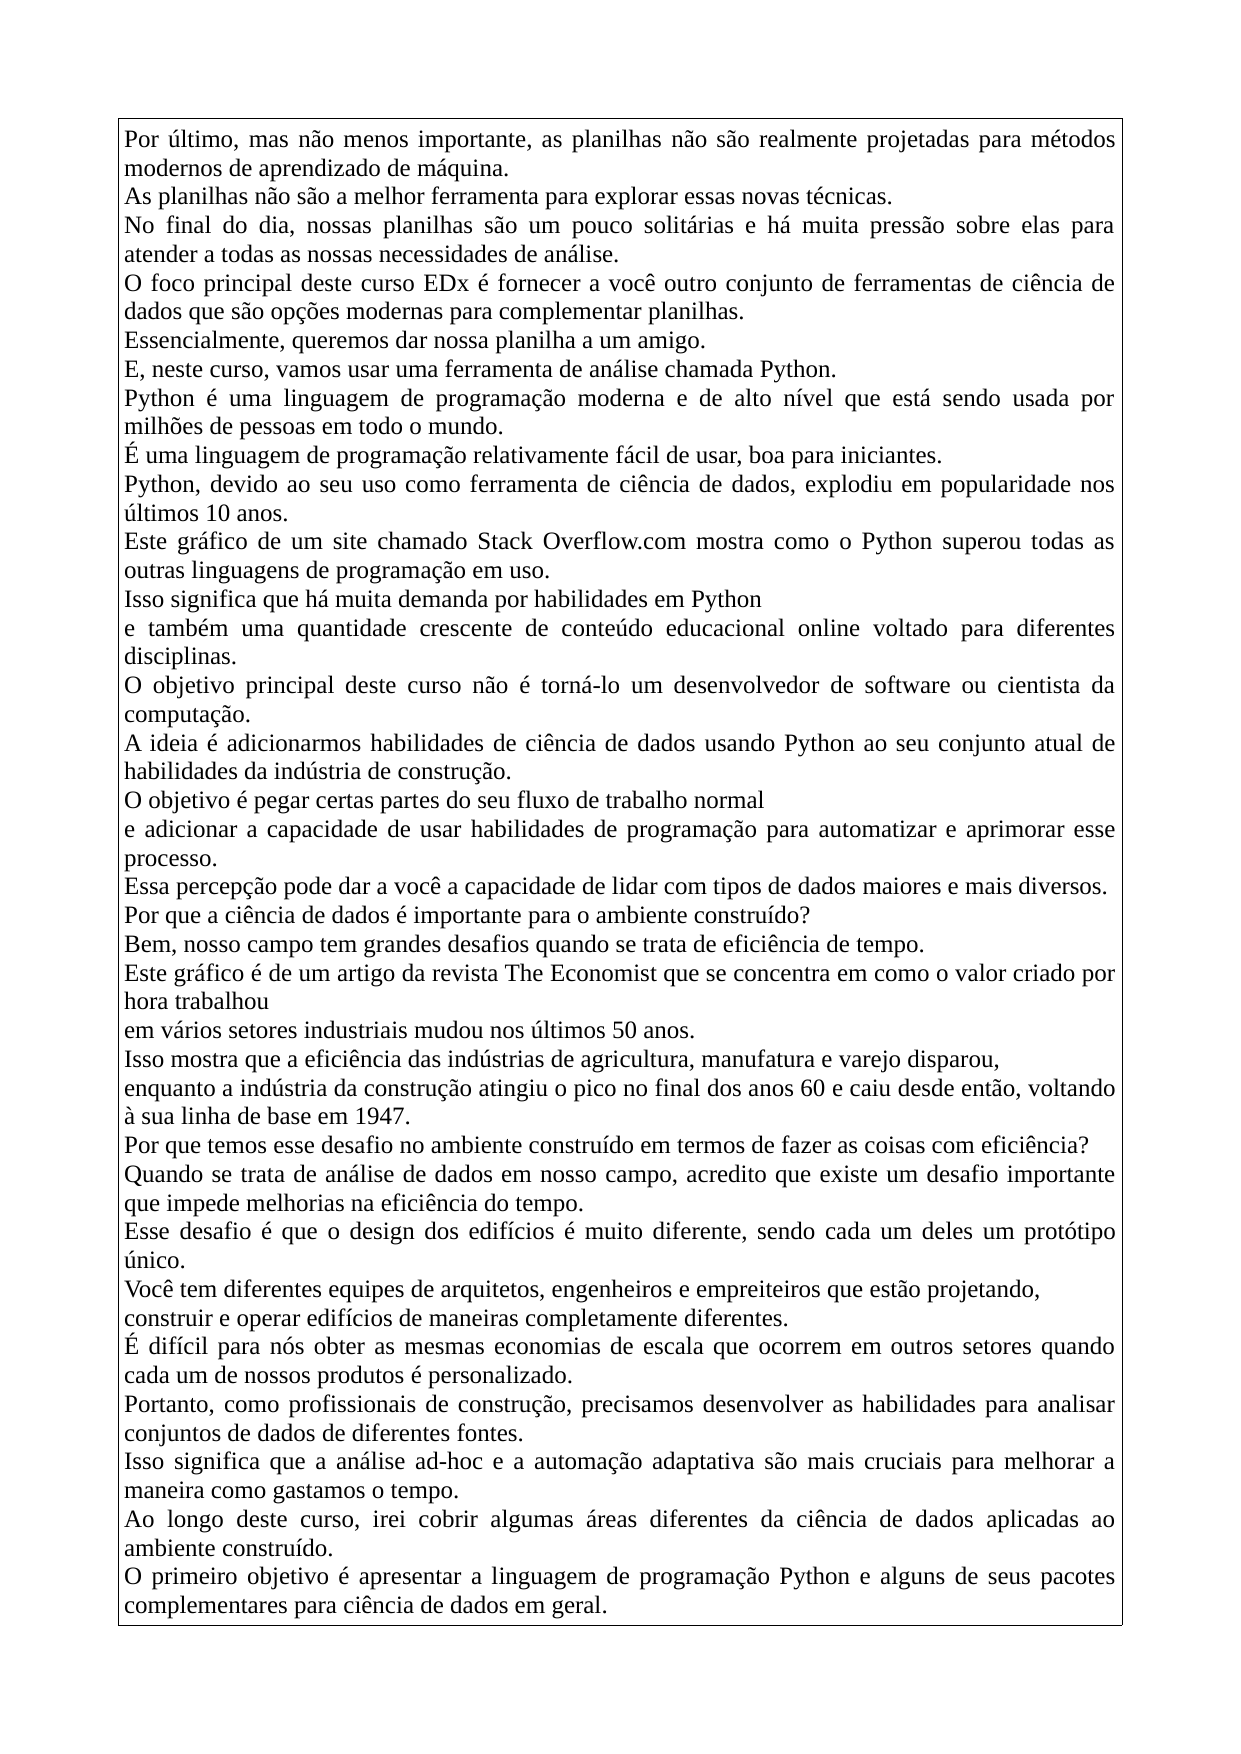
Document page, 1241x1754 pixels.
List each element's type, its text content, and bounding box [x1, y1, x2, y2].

table_header Por último, mas não menos importante, as planilhas não são realmente projetadas para métodos modernos de aprendizado de máquina. As planilhas não são a melhor ferramenta para explorar essas novas técnicas. No final do dia, nossas planilhas são um pouco solitárias e há muita pressão sobre elas para atender a todas as nossas necessidades de análise. O foco principal deste curso EDx é fornecer a você outro conjunto de ferramentas de ciência de dados que são opções modernas para complementar planilhas. Essencialmente, queremos dar nossa planilha a um amigo. E, neste curso, vamos usar uma ferramenta de análise chamada Python. Python é uma linguagem de programação moderna e de alto nível que está sendo usada por milhões de pessoas em todo o mundo. É uma linguagem de programação relativamente fácil de usar, boa para iniciantes. Python, devido ao seu uso como ferramenta de ciência de dados, explodiu em popularidade nos últimos 10 anos. Este gráfico de um site chamado Stack Overflow.com mostra como o Python superou todas as outras linguagens de programação em uso. Isso significa que há muita demanda por habilidades em Python e também uma quantidade crescente de conteúdo educacional online voltado para diferentes disciplinas. O objetivo principal deste curso não é torná-lo um desenvolvedor de software ou cientista da computação. A ideia é adicionarmos habilidades de ciência de dados usando Python ao seu conjunto atual de habilidades da indústria de construção. O objetivo é pegar certas partes do seu fluxo de trabalho normal e adicionar a capacidade de usar habilidades de programação para automatizar e aprimorar esse processo. Essa percepção pode dar a você a capacidade de lidar com tipos de dados maiores e mais diversos. Por que a ciência de dados é importante para o ambiente construído? Bem, nosso campo tem grandes desafios quando se trata de eficiência de tempo. Este gráfico é de um artigo da revista The Economist que se concentra em como o valor criado por hora trabalhou em vários setores industriais mudou nos últimos 50 anos. Isso mostra que a eficiência das indústrias de agricultura, manufatura e varejo disparou, enquanto a indústria da construção atingiu o pico no final dos anos 60 e caiu desde então, voltando à sua linha de base em 1947. Por que temos esse desafio no ambiente construído em termos de fazer as coisas com eficiência? Quando se trata de análise de dados em nosso campo, acredito que existe um desafio importante que impede melhorias na eficiência do tempo. Esse desafio é que o design dos edifícios é muito diferente, sendo cada um deles um protótipo único. Você tem diferentes equipes de arquitetos, engenheiros e empreiteiros que estão projetando, construir e operar edifícios de maneiras completamente diferentes. É difícil para nós obter as mesmas economias de escala que ocorrem em outros setores quando cada um de nossos produtos é personalizado. Portanto, como profissionais de construção, precisamos desenvolver as habilidades para analisar conjuntos de dados de diferentes fontes. Isso significa que a análise ad-hoc e a automação adaptativa são mais cruciais para melhorar a maneira como gastamos o tempo. Ao longo deste curso, irei cobrir algumas áreas diferentes da ciência de dados aplicadas ao ambiente construído. O primeiro objetivo é apresentar a linguagem de programação Python e alguns de seus pacotes complementares para ciência de dados em geral. [119, 119, 1122, 1625]
